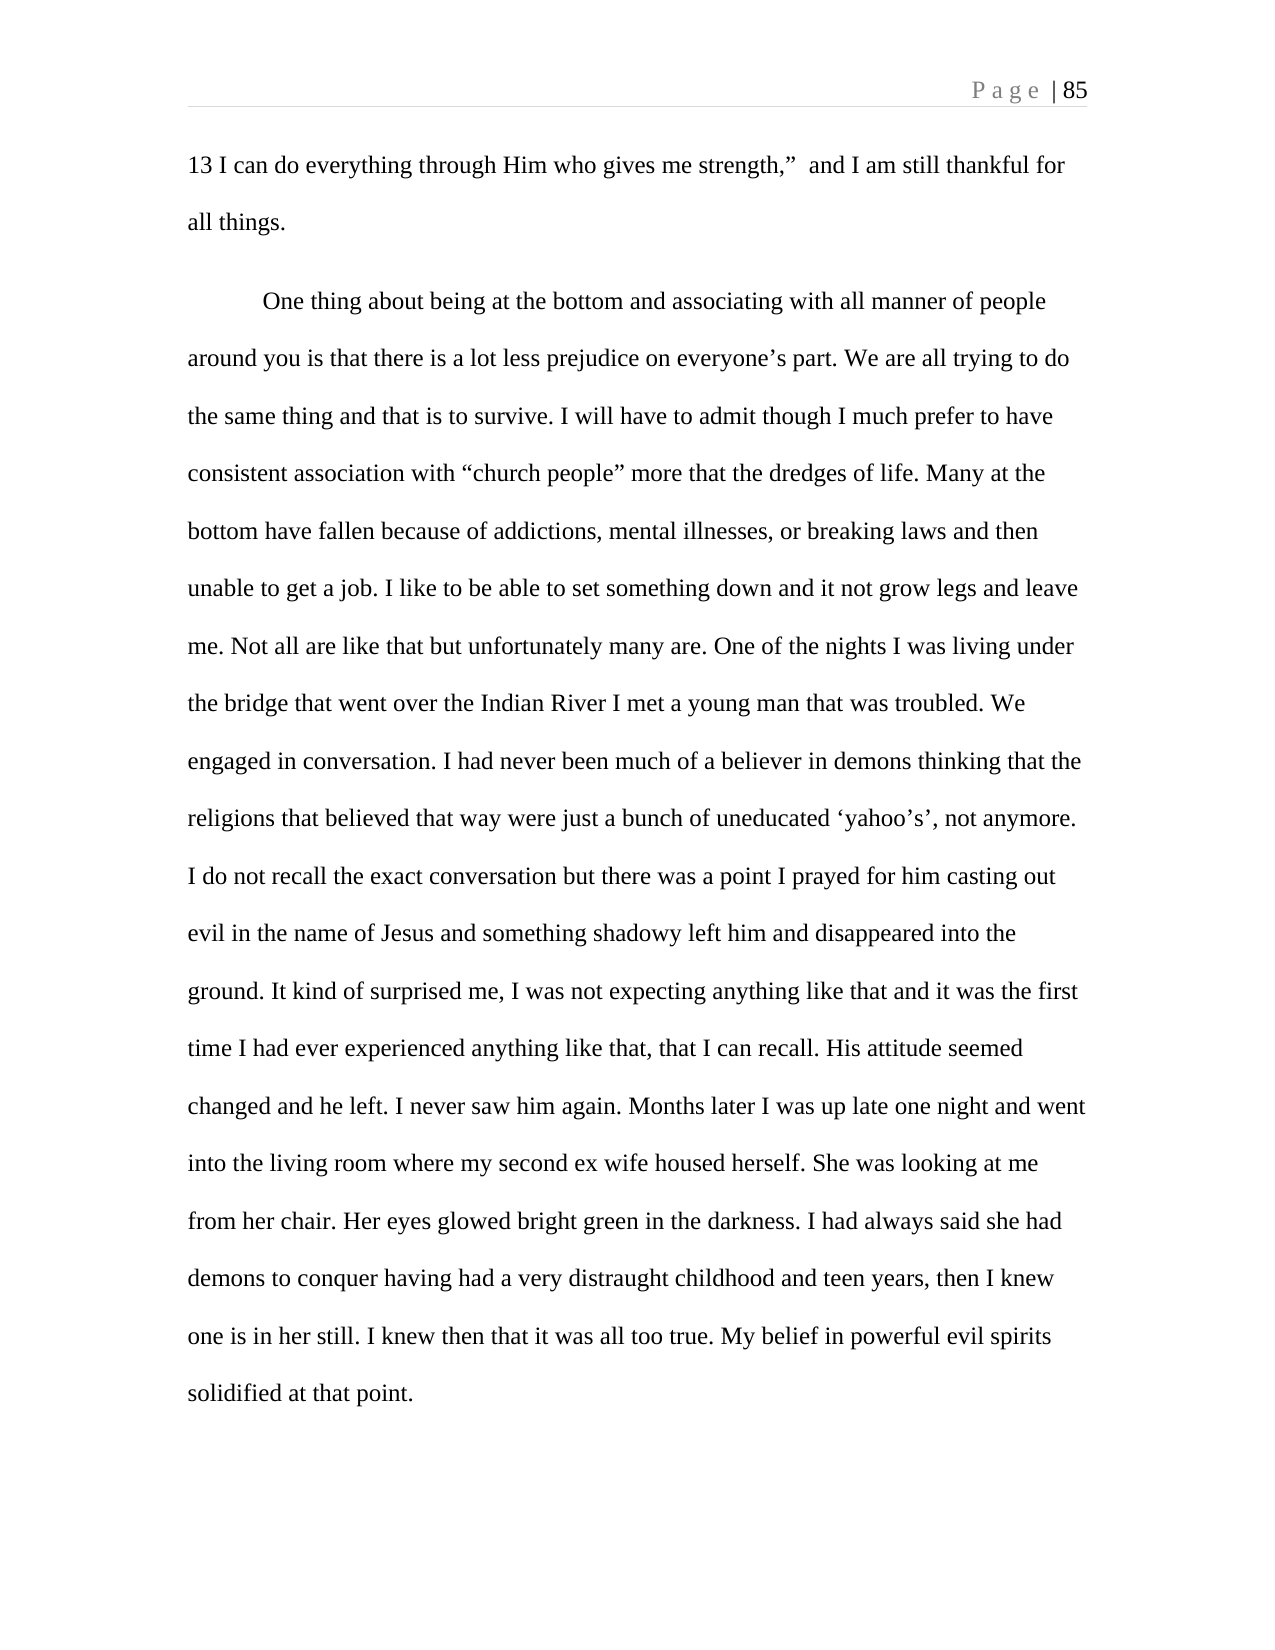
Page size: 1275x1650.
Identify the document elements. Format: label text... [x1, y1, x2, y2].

text One thing about being at the bottom and associating with all manner of people around you is that there is a lot less prejudice on everyone’s part. We are all trying to do the same thing and that is to survive. I will have to admit though I much prefer to have consistent association with “church people” more that the dredges of life. Many at the bottom have fallen because of addictions, mental illnesses, or breaking laws and then unable to get a job. I like to be able to set something down and it not grow legs and leave me. Not all are like that but unfortunately many are. One of the nights I was living under the bridge that went over the Indian River I met a young man that was troubled. We engaged in conversation. I had never been much of a believer in demons thinking that the religions that believed that way were just a bunch of uneducated ‘yahoo’s’, not anymore. I do not recall the exact conversation but there was a point I prayed for him casting out evil in the name of Jesus and something shadowy left him and disappeared into the ground. It kind of surprised me, I was not expecting anything like that and it was the first time I had ever experienced anything like that, that I can recall. His attitude seemed changed and he left. I never saw him again. Months later I was up late one night and went into the living room where my second ex wife housed herself. She was looking at me from her chair. Her eyes glowed bright green in the darkness. I had always said she had demons to conquer having had a very distraught childhood and teen years, then I knew one is in her still. I knew then that it was all too true. My belief in powerful evil spirits solidified at that point. [187, 286, 1087, 1407]
text 13 I can do everything through Him who gives me strength,” and I am still thankful for all things. [187, 150, 1087, 236]
